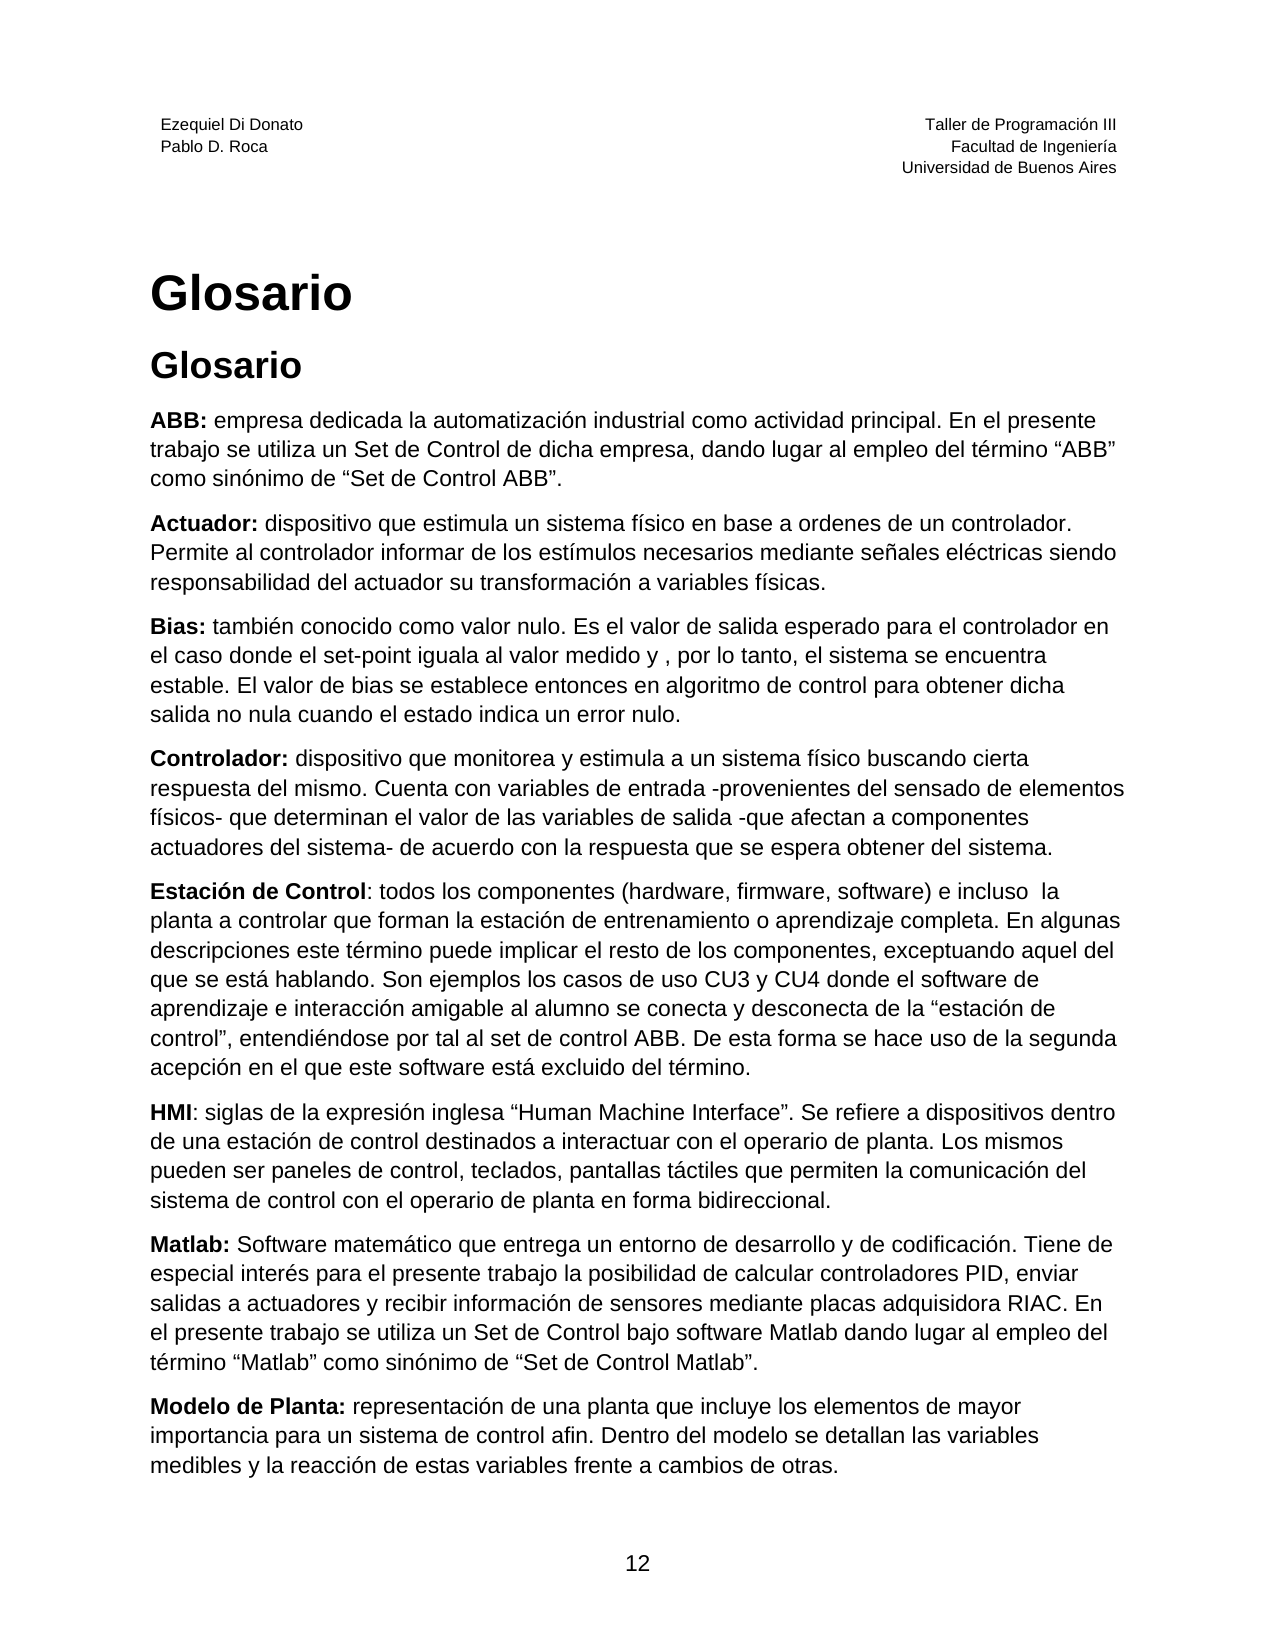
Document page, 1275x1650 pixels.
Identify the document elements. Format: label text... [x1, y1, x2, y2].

text Matlab: Software matemático que entrega un entorno de desarrollo y de codificación. Tiene de especial interés para el presente trabajo la posibilidad de calcular controladores PID, enviar salidas a actuadores y recibir información de sensores mediante placas adquisidora RIAC. En el presente trabajo se utiliza un Set de Control bajo software Matlab dando lugar al empleo del término “Matlab” como sinónimo de “Set de Control Matlab”. [150, 1232, 1125, 1375]
text Actuador: dispositivo que estimula un sistema físico en base a ordenes de un controlador. Permite al controlador informar de los estímulos necesarios mediante señales eléctricas siendo responsabilidad del actuador su transformación a variables físicas. [150, 511, 1125, 595]
text Modelo de Planta: representación de una planta que incluye los elementos de mayor importancia para un sistema de control afin. Dentro del modelo se detallan las variables medibles y la reacción de estas variables frente a cambios de otras. [150, 1394, 1125, 1478]
text Controlador: dispositivo que monitorea y estimula a un sistema físico buscando cierta respuesta del mismo. Cuenta con variables de entrada -provenientes del sensado de elementos físicos- que determinan el valor de las variables de salida -que afectan a componentes actuadores del sistema- de acuerdo con la respuesta que se espera obtener del sistema. [150, 746, 1125, 860]
subtitle Glosario [150, 344, 1125, 386]
text HMI: siglas de la expresión inglesa “Human Machine Interface”. Se refiere a dispositivos dentro de una estación de control destinados a interactuar con el operario de planta. Los mismos pueden ser paneles de control, teclados, pantallas táctiles que permiten la comunicación del sistema de control con el operario de planta en forma bidireccional. [150, 1099, 1125, 1213]
subtitle Glosario [150, 265, 1125, 321]
text Estación de Control: todos los componentes (hardware, firmware, software) e incluso la planta a controlar que forman la estación de entrenamiento o aprendizaje completa. En algunas descripciones este término puede implicar el resto de los componentes, exceptuando aquel del que se está hablando. Son ejemplos los casos de uso CU3 y CU4 donde el software de aprendizaje e interacción amigable al alumno se conecta y desconecta de la “estación de control”, entendiéndose por tal al set de control ABB. De esta forma se hace uso de la segunda acepción en el que este software está excluido del término. [150, 879, 1125, 1081]
text ABB: empresa dedicada la automatización industrial como actividad principal. En el presente trabajo se utiliza un Set de Control de dicha empresa, dando lugar al empleo del término “ABB” como sinónimo de “Set de Control ABB”. [150, 407, 1125, 492]
text Bias: también conocido como valor nulo. Es el valor de salida esperado para el controlador en el caso donde el set-point iguala al valor medido y , por lo tanto, el sistema se encuentra estable. El valor de bias se establece entonces en algoritmo de control para obtener dicha salida no nula cuando el estado indica un error nulo. [150, 614, 1125, 727]
